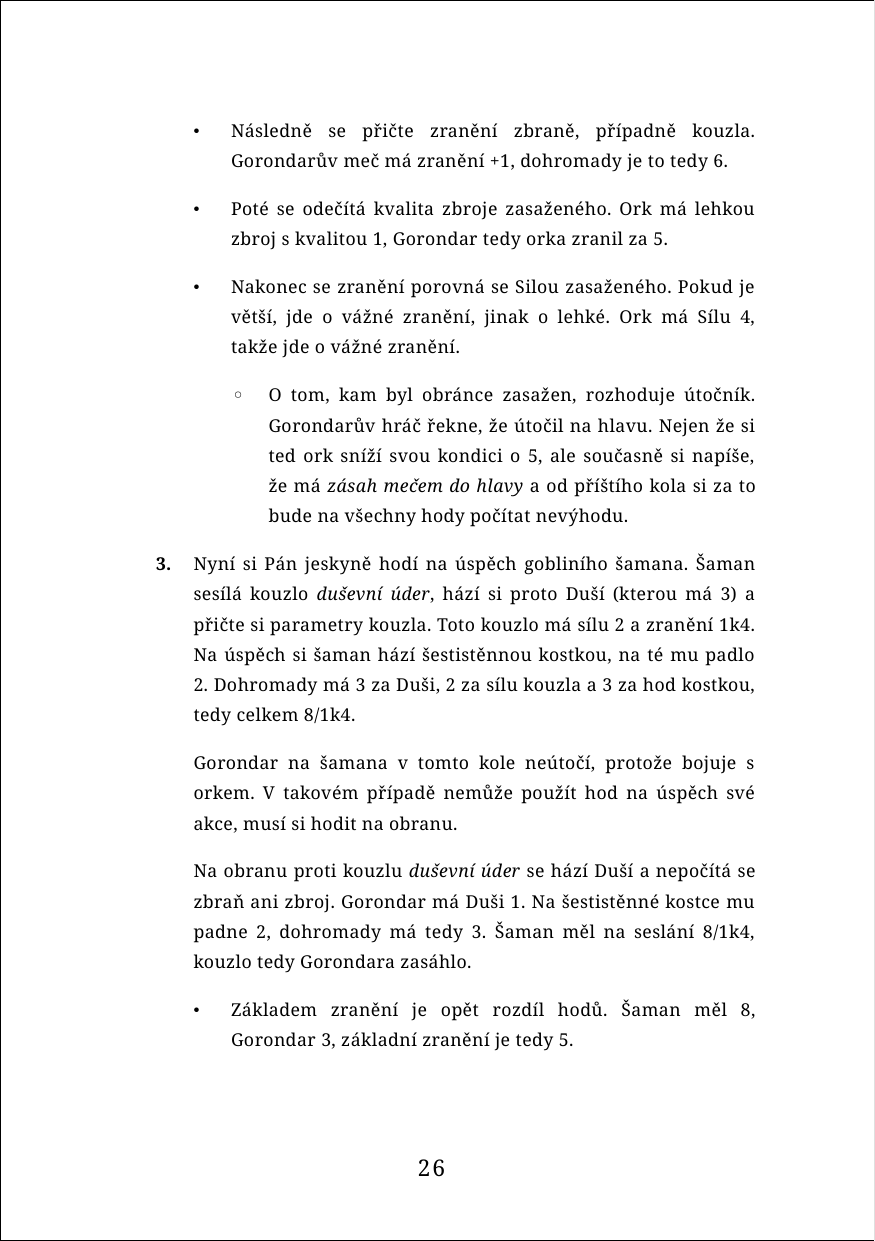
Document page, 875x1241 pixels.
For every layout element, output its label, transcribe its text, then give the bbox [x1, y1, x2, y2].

list Následně se přičte zranění zbraně, případně kouzla. Gorondarův meč má zranění +1, dohromady je to tedy 6. [193, 118, 756, 173]
list Nyní si Pán jeskyně hodí na úspěch gobliního šamana. Šaman sesílá kouzlo duševní úder, hází si proto Duší (kterou má 3) a přičte si parametry kouzla. Toto kouzlo má sílu 2 a zranění 1k4. Na úspěch si šaman hází šestistěnnou kostkou, na té mu padlo 2. Dohromady má 3 za Duši, 2 za sílu kouzla a 3 za hod kostkou, tedy celkem 8/1k4. [156, 552, 756, 727]
list Gorondar na šamana v tomto kole neútočí, protože bojuje s orkem. V takovém případě nemůže použít hod na úspěch své akce, musí si hodit na obranu. [156, 751, 756, 835]
list Poté se odečítá kvalita zbroje zasaženého. Ork má lehkou zbroj s kvalitou 1, Gorondar tedy orka zranil za 5. [193, 196, 756, 251]
list Na obranu proti kouzlu duševní úder se hází Duší a nepočítá se zbraň ani zbroj. Gorondar má Duši 1. Na šestistěnné kostce mu padne 2, dohromady má tedy 3. Šaman měl na seslání 8/1k4, kouzlo tedy Gorondara zasáhlo. [156, 859, 756, 974]
list Nakonec se zranění porovná se Silou zasaženého. Pokud je větší, jde o vážné zranění, jinak o lehké. Ork má Sílu 4, takže jde o vážné zranění. [193, 274, 756, 359]
list O tom, kam byl obránce zasažen, rozhoduje útočník. Gorondarův hráč řekne, že útočil na hlavu. Nejen že si ted ork sníží svou kondici o 5, ale současně si napíše, že má zásah mečem do hlavy a od příštího kola si za to bude na všechny hody počítat nevýhodu. [231, 383, 756, 528]
list Základem zranění je opět rozdíl hodů. Šaman měl 8, Gorondar 3, základní zranění je tedy 5. [193, 997, 756, 1052]
